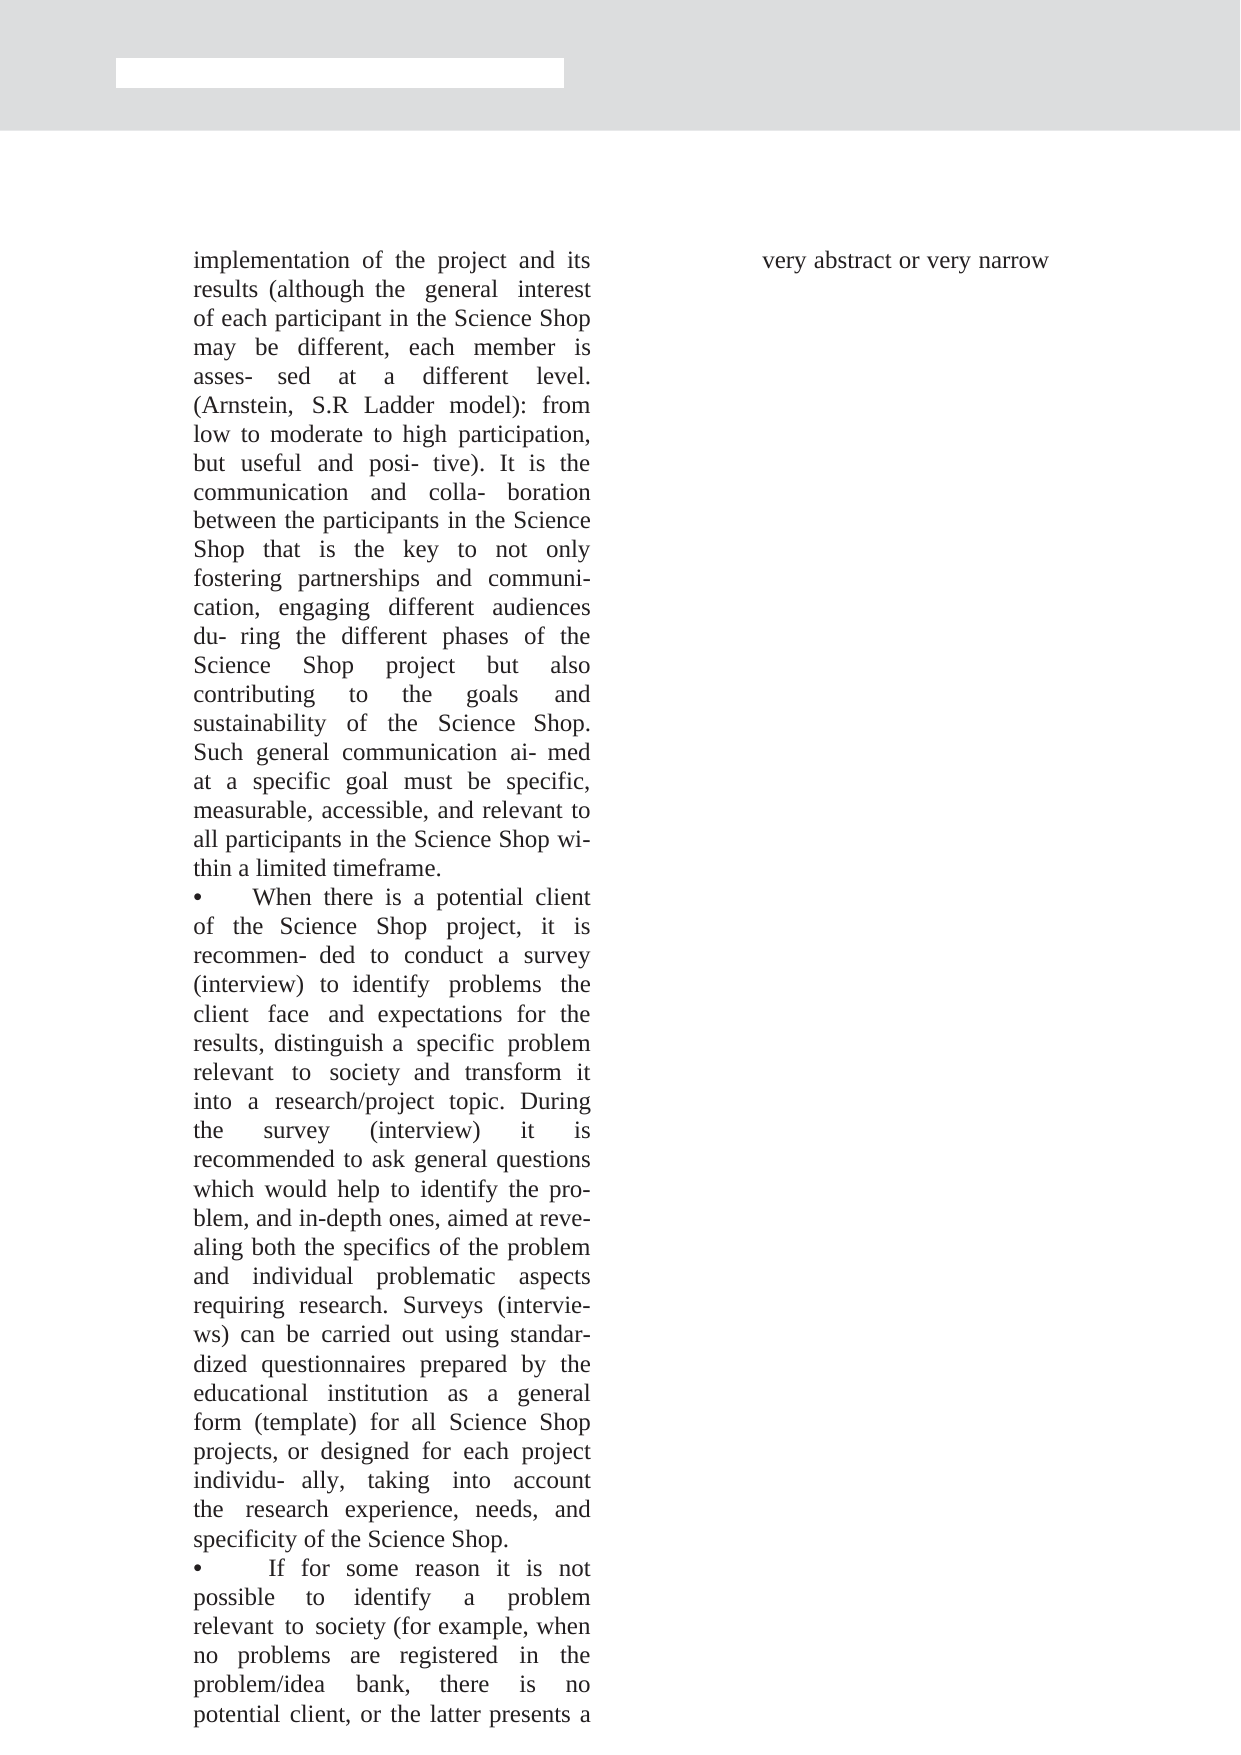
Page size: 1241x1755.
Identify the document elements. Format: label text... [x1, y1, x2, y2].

subtitle Develop recommendation for action plan for implementation and operation of Science Shops [134, 131, 1196, 160]
list If for some reason it is not possible to identify a problem relevant to society (for example, when no problems are registered in the problem/idea bank, there is no potential client, or the latter presents a [193, 1553, 591, 1728]
list very abstract or very narrow [762, 245, 1196, 274]
list When there is a potential client of the Science Shop project, it is recommen- ded to conduct a survey (interview) to identify problems the client face and expectations for the results, distinguish a specific problem relevant to society and transform it into a research/project topic. During the survey (interview) it is recommended to ask general questions which would help to identify the pro- blem, and in-depth ones, aimed at reve- aling both the specifics of the problem and individual problematic aspects requiring research. Surveys (intervie- ws) can be carried out using standar- dized questionnaires prepared by the educational institution as a general form (template) for all Science Shop projects, or designed for each project individu- ally, taking into account the research experience, needs, and specificity of the Science Shop. [193, 882, 591, 1553]
text implementation of the project and its results (although the general interest of each participant in the Science Shop may be different, each member is asses- sed at a different level. (Arnstein, S.R Ladder model): from low to moderate to high participation, but useful and posi- tive). It is the communication and colla- boration between the participants in the Science Shop that is the key to not only fostering partnerships and communi- cation, engaging different audiences du- ring the different phases of the Science Shop project but also contributing to the goals and sustainability of the Science Shop. Such general communication ai- med at a specific goal must be specific, measurable, accessible, and relevant to all participants in the Science Shop wi- thin a limited timeframe. [193, 245, 591, 882]
